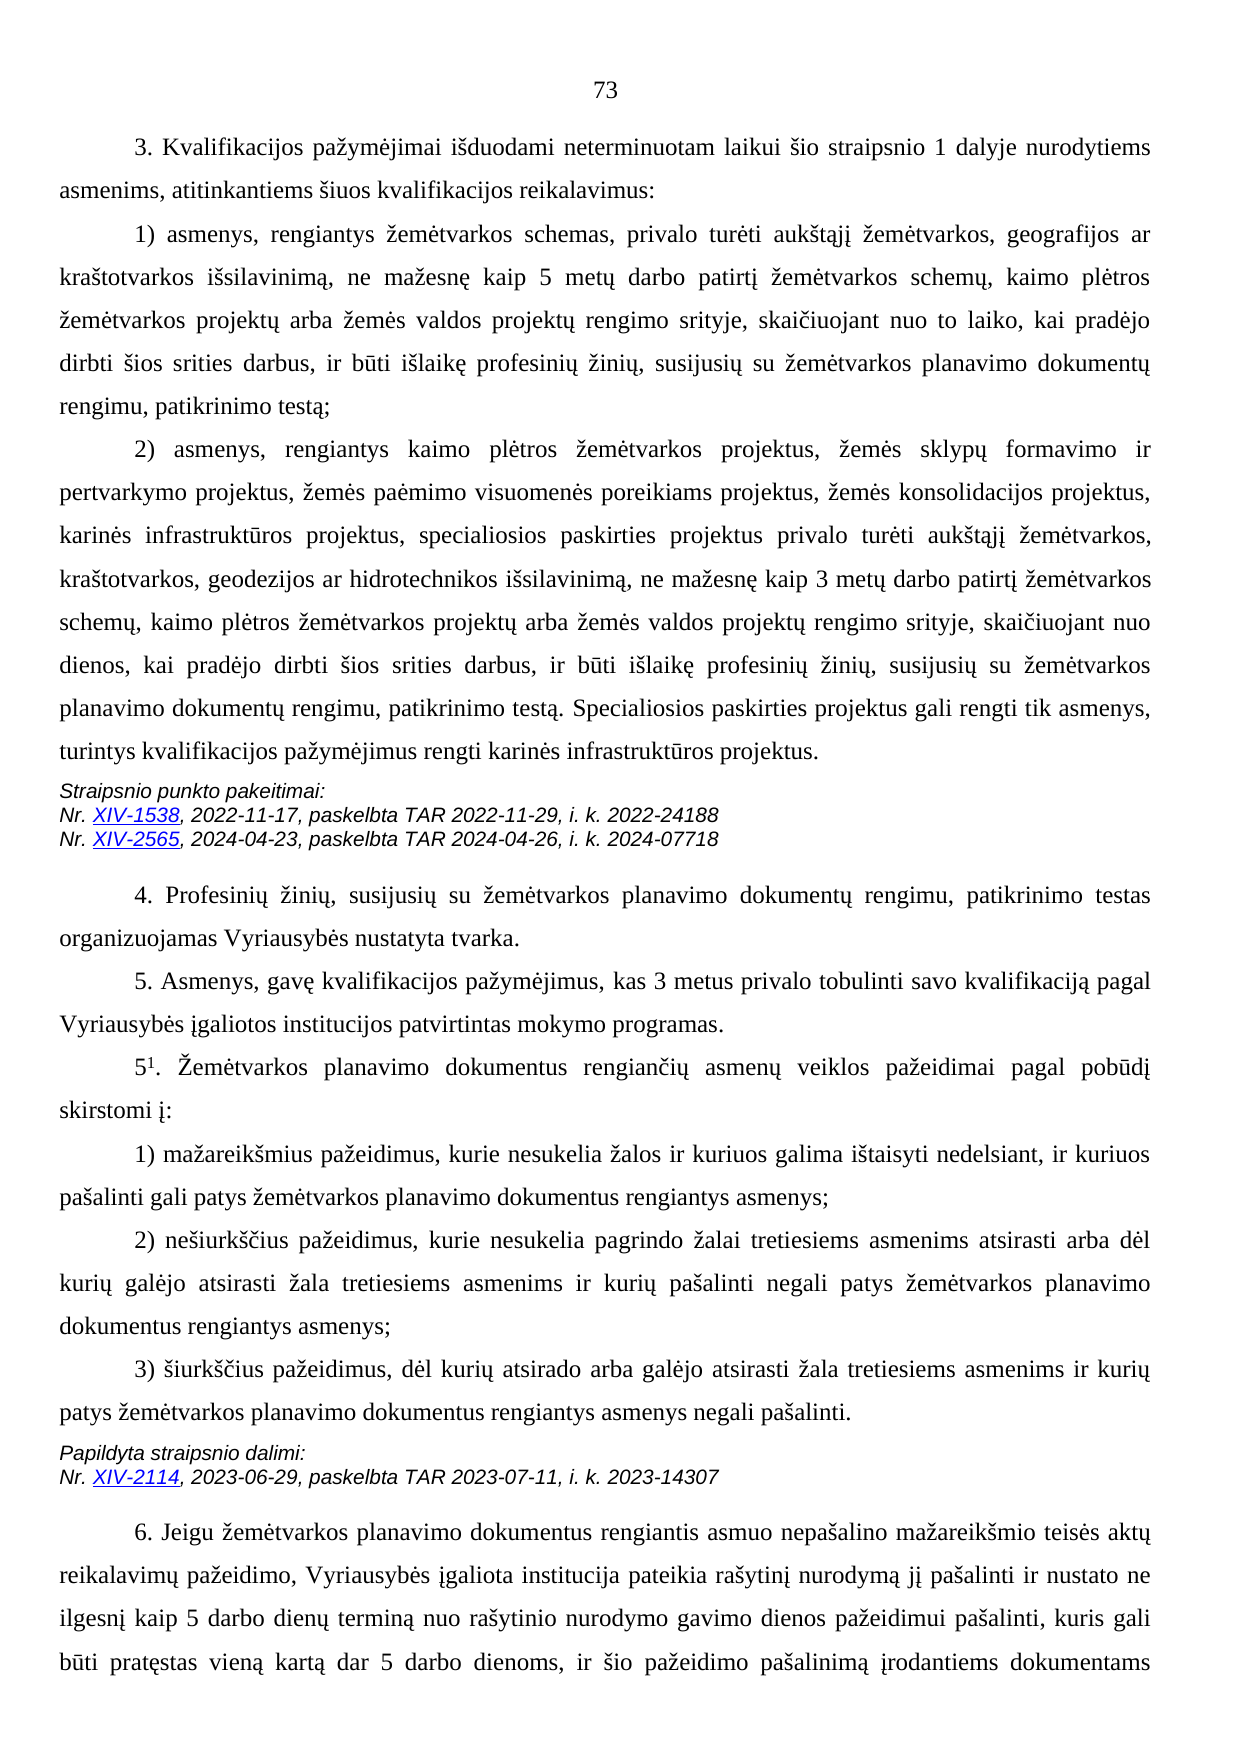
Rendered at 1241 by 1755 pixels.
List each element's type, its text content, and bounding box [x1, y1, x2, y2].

text Nr. XIV-2565, 2024-04-23, paskelbta TAR 2024-04-26, i. k. 2024-07718 [59, 827, 1152, 851]
text Nr. XIV-1538, 2022-11-17, paskelbta TAR 2022-11-29, i. k. 2022-24188 [59, 803, 1152, 827]
text 1) asmenys, rengiantys žemėtvarkos schemas, privalo turėti aukštąjį žemėtvarkos, geografijos ar kraštotvarkos išsilavinimą, ne mažesnę kaip 5 metų darbo patirtį žemėtvarkos schemų, kaimo plėtros žemėtvarkos projektų arba žemės valdos projektų rengimo srityje, skaičiuojant nuo to laiko, kai pradėjo dirbti šios srities darbus, ir būti išlaikę profesinių žinių, susijusių su žemėtvarkos planavimo dokumentų rengimu, patikrinimo testą; [59, 219, 1152, 420]
text 51. Žemėtvarkos planavimo dokumentus rengiančių asmenų veiklos pažeidimai pagal pobūdį skirstomi į: [59, 1052, 1152, 1124]
text 1) mažareikšmius pažeidimus, kurie nesukelia žalos ir kuriuos galima ištaisyti nedelsiant, ir kuriuos pašalinti gali patys žemėtvarkos planavimo dokumentus rengiantys asmenys; [59, 1139, 1152, 1211]
text 4. Profesinių žinių, susijusių su žemėtvarkos planavimo dokumentų rengimu, patikrinimo testas organizuojamas Vyriausybės nustatyta tvarka. [59, 880, 1152, 952]
text 3. Kvalifikacijos pažymėjimai išduodami neterminuotam laikui šio straipsnio 1 dalyje nurodytiems asmenims, atitinkantiems šiuos kvalifikacijos reikalavimus: [59, 132, 1152, 204]
text 3) šiurkščius pažeidimus, dėl kurių atsirado arba galėjo atsirasti žala tretiesiems asmenims ir kurių patys žemėtvarkos planavimo dokumentus rengiantys asmenys negali pašalinti. [59, 1354, 1152, 1426]
text Papildyta straipsnio dalimi: [59, 1441, 1152, 1464]
text 6. Jeigu žemėtvarkos planavimo dokumentus rengiantis asmuo nepašalino mažareikšmio teisės aktų reikalavimų pažeidimo, Vyriausybės įgaliota institucija pateikia rašytinį nurodymą jį pašalinti ir nustato ne ilgesnį kaip 5 darbo dienų terminą nuo rašytinio nurodymo gavimo dienos pažeidimui pašalinti, kuris gali būti pratęstas vieną kartą dar 5 darbo dienoms, ir šio pažeidimo pašalinimą įrodantiems dokumentams [59, 1517, 1152, 1675]
text Straipsnio punkto pakeitimai: [59, 779, 1152, 803]
text 5. Asmenys, gavę kvalifikacijos pažymėjimus, kas 3 metus privalo tobulinti savo kvalifikaciją pagal Vyriausybės įgaliotos institucijos patvirtintas mokymo programas. [59, 966, 1152, 1038]
text 2) asmenys, rengiantys kaimo plėtros žemėtvarkos projektus, žemės sklypų formavimo ir pertvarkymo projektus, žemės paėmimo visuomenės poreikiams projektus, žemės konsolidacijos projektus, karinės infrastruktūros projektus, specialiosios paskirties projektus privalo turėti aukštąjį žemėtvarkos, kraštotvarkos, geodezijos ar hidrotechnikos išsilavinimą, ne mažesnę kaip 3 metų darbo patirtį žemėtvarkos schemų, kaimo plėtros žemėtvarkos projektų arba žemės valdos projektų rengimo srityje, skaičiuojant nuo dienos, kai pradėjo dirbti šios srities darbus, ir būti išlaikę profesinių žinių, susijusių su žemėtvarkos planavimo dokumentų rengimu, patikrinimo testą. Specialiosios paskirties projektus gali rengti tik asmenys, turintys kvalifikacijos pažymėjimus rengti karinės infrastruktūros projektus. [59, 434, 1152, 765]
text 2) nešiurkščius pažeidimus, kurie nesukelia pagrindo žalai tretiesiems asmenims atsirasti arba dėl kurių galėjo atsirasti žala tretiesiems asmenims ir kurių pašalinti negali patys žemėtvarkos planavimo dokumentus rengiantys asmenys; [59, 1225, 1152, 1340]
text Nr. XIV-2114, 2023-06-29, paskelbta TAR 2023-07-11, i. k. 2023-14307 [59, 1464, 1152, 1488]
